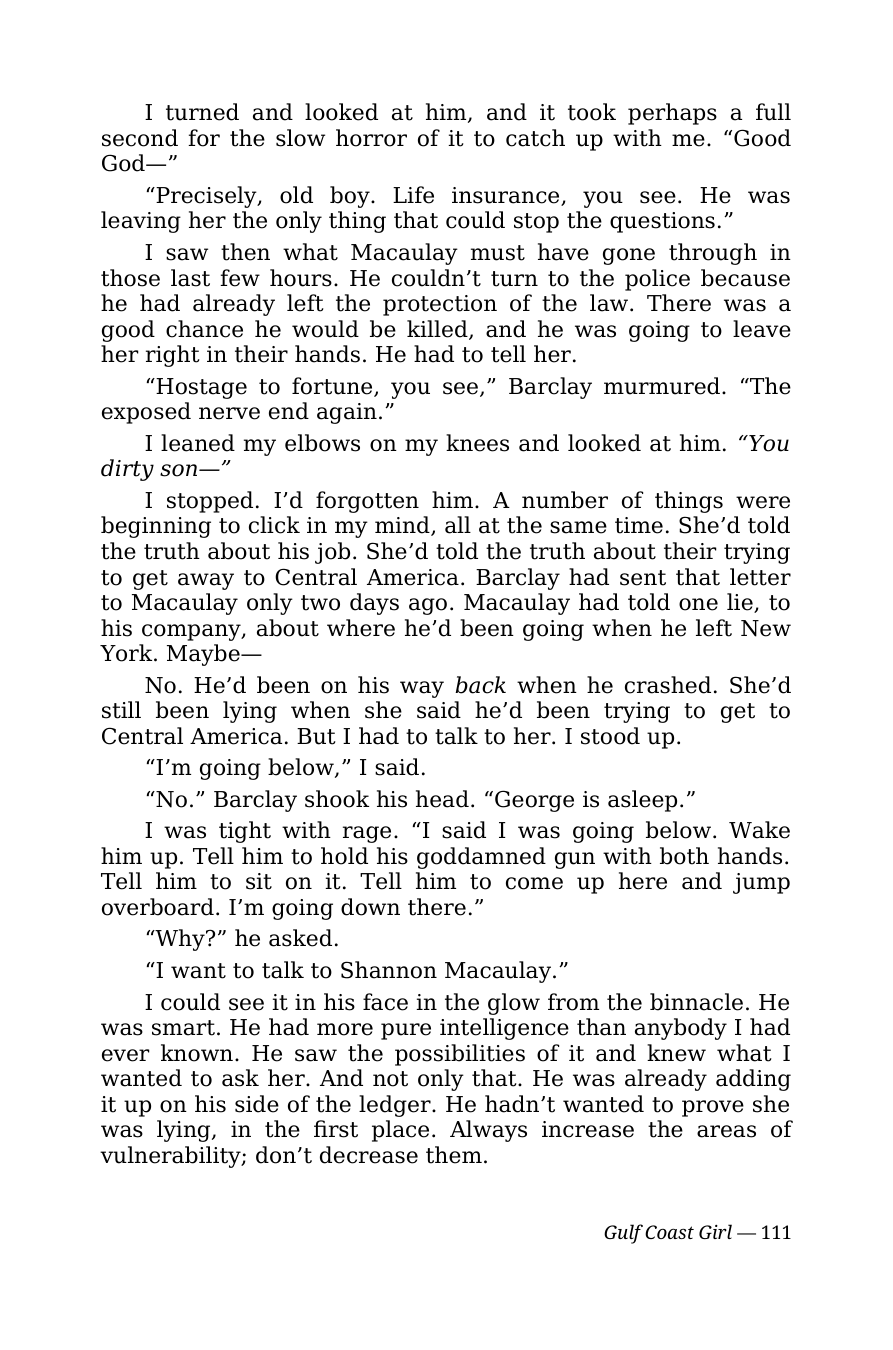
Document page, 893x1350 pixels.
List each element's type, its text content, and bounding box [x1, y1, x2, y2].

text “Hostage to fortune, you see,” Barclay murmured. “The exposed nerve end again.” [101, 374, 792, 425]
text I turned and looked at him, and it took perhaps a full second for the slow horror of it to catch up with me. “Good God—” [101, 101, 792, 177]
text “No.” Barclay shook his head. “George is asleep.” [101, 787, 792, 812]
text No. He’d been on his way back when he crashed. She’d still been lying when she said he’d been trying to get to Central America. But I had to talk to her. I stood up. [101, 673, 792, 749]
text “I want to talk to Shannon Macaulay.” [101, 958, 792, 984]
text I saw then what Macaulay must have gone through in those last few hours. He couldn’t turn to the police because he had already left the protection of the law. There was a good chance he would be killed, and he was going to leave her right in their hands. He had to tell her. [101, 240, 792, 368]
text I stopped. I’d forgotten him. A number of things were beginning to click in my mind, all at the same time. She’d told the truth about his job. She’d told the truth about their trying to get away to Central America. Barclay had sent that letter to Macaulay only two days ago. Macaulay had told one lie, to his company, about where he’d been going when he left New York. Maybe— [101, 488, 792, 667]
text I could see it in his face in the glow from the binnacle. He was smart. He had more pure intelligence than anybody I had ever known. He saw the possibilities of it and knew what I wanted to ask her. And not only that. He was already adding it up on his side of the ledger. He hadn’t wanted to prove she was lying, in the first place. Always increase the areas of vulnerability; don’t decrease them. [101, 990, 792, 1168]
text “I’m going below,” I said. [101, 755, 792, 781]
text I was tight with rage. “I said I was going below. Wake him up. Tell him to hold his goddamned gun with both hands. Tell him to sit on it. Tell him to come up here and jump overboard. I’m going down there.” [101, 818, 792, 921]
text “Precisely, old boy. Life insurance, you see. He was leaving her the only thing that could stop the questions.” [101, 183, 792, 234]
text “Why?” he asked. [101, 927, 792, 952]
text I leaned my elbows on my knees and looked at him. “You dirty son—” [101, 431, 792, 482]
